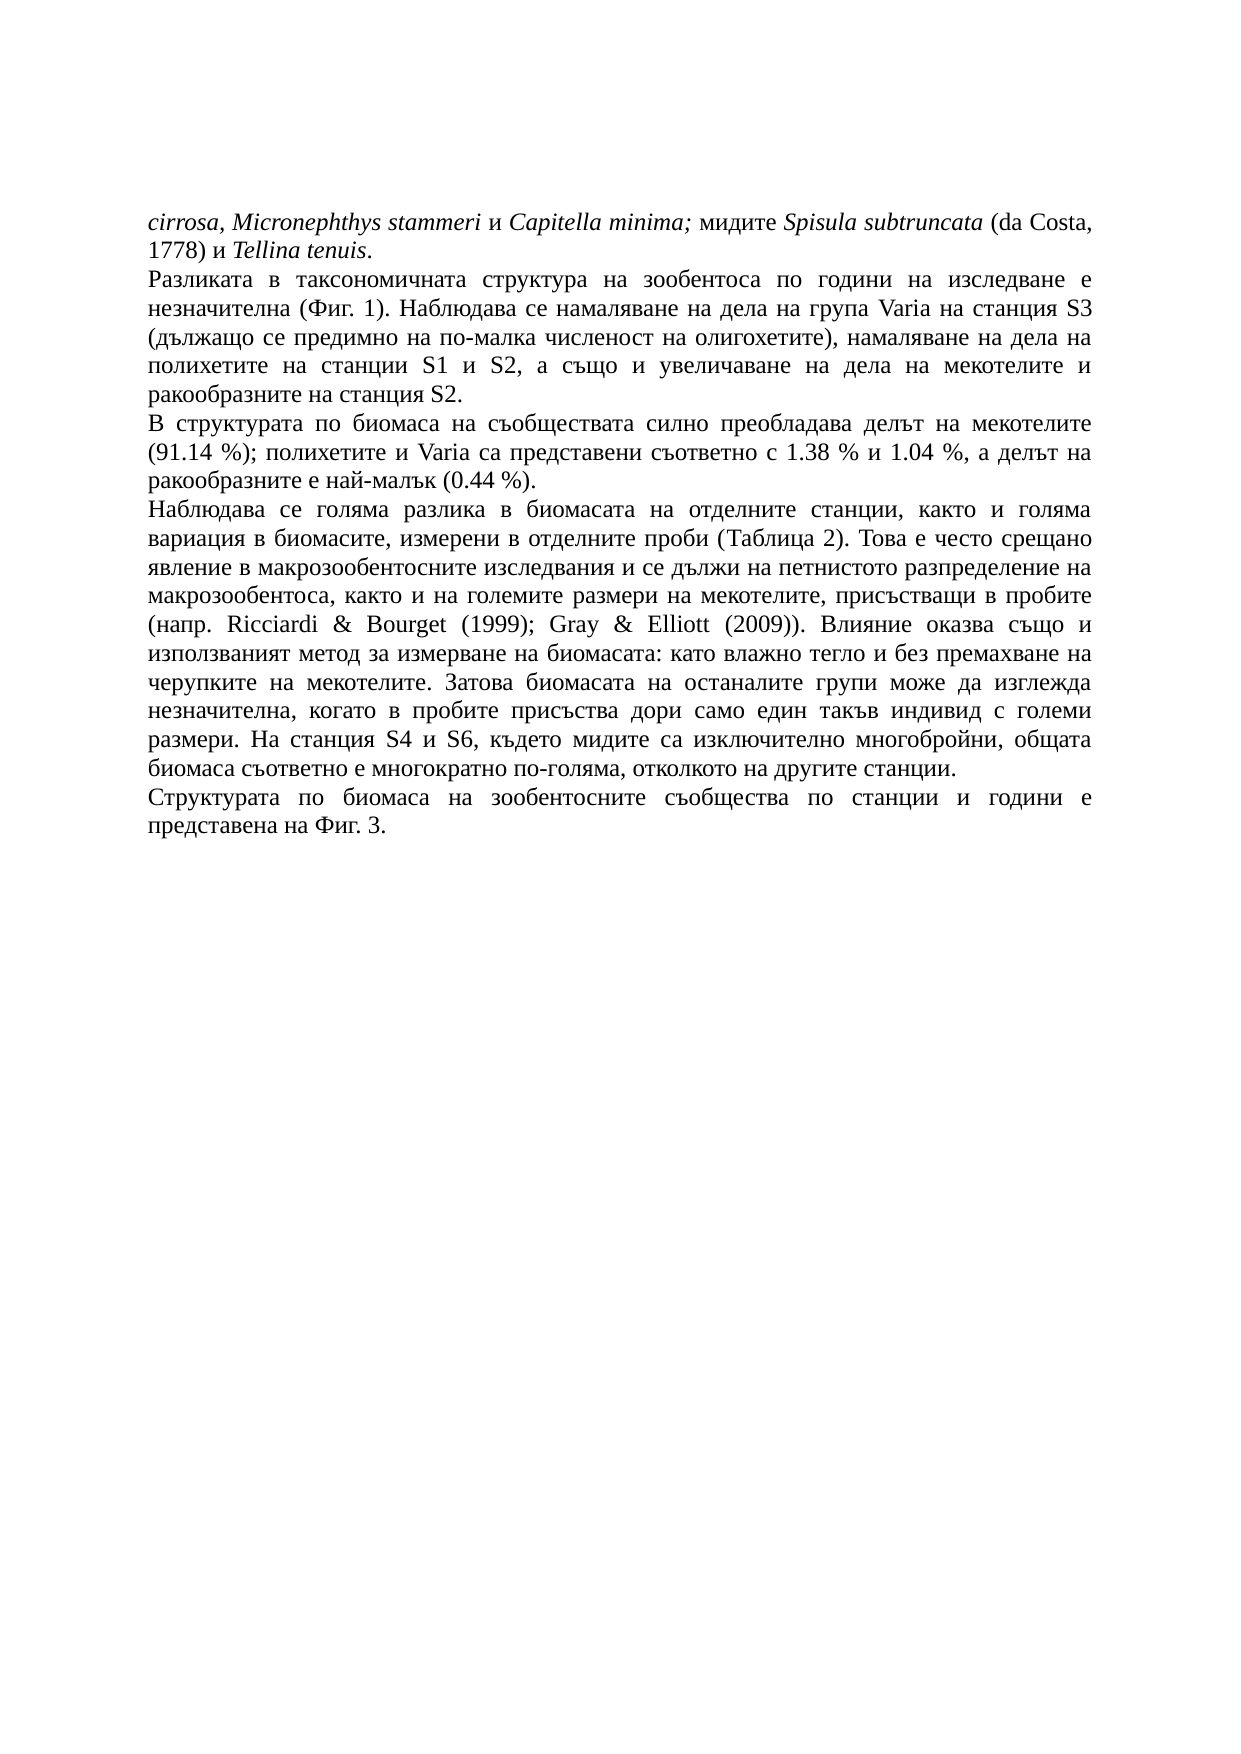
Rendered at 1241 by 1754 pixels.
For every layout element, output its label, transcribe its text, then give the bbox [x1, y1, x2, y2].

text В структурата по биомаса на съобществата силно преобладава делът на мекотелите (91.14 %); полихетите и Varia са представени съответно с 1.38 % и 1.04 %, а делът на ракообразните е най-малък (0.44 %). [148, 408, 1093, 494]
text Структурата по биомаса на зообентосните съобщества по станции и години е представена на Фиг. 3. [148, 782, 1093, 839]
text cirrosa, Micronephthys stammeri и Capitella minima; мидите Spisula subtruncata (da Costa, 1778) и Tellina tenuis. [148, 207, 1093, 264]
text Наблюдава се голяма разлика в биомасата на отделните станции, както и голяма вариация в биомасите, измерени в отделните проби (Таблица 2). Това е често срещано явление в макрозообентосните изследвания и се дължи на петнистото разпределение на макрозообентоса, както и на големите размери на мекотелите, присъстващи в пробите (напр. Ricciardi & Bourget (1999); Gray & Elliott (2009)). Влияние оказва също и използваният метод за измерване на биомасата: като влажно тегло и без премахване на черупките на мекотелите. Затова биомасата на останалите групи може да изглежда незначителна, когато в пробите присъства дори само един такъв индивид с големи размери. На станция S4 и S6, където мидите са изключително многобройни, общата биомаса съответно е многократно по-голяма, отколкото на другите станции. [148, 494, 1093, 782]
text Разликата в таксономичната структура на зообентоса по години на изследване е незначителна (Фиг. 1). Наблюдава се намаляване на дела на група Varia на станция S3 (дължащо се предимно на по-малка численост на олигохетите), намаляване на дела на полихетите на станции S1 и S2, а също и увеличаване на дела на мекотелите и ракообразните на станция S2. [148, 264, 1093, 408]
